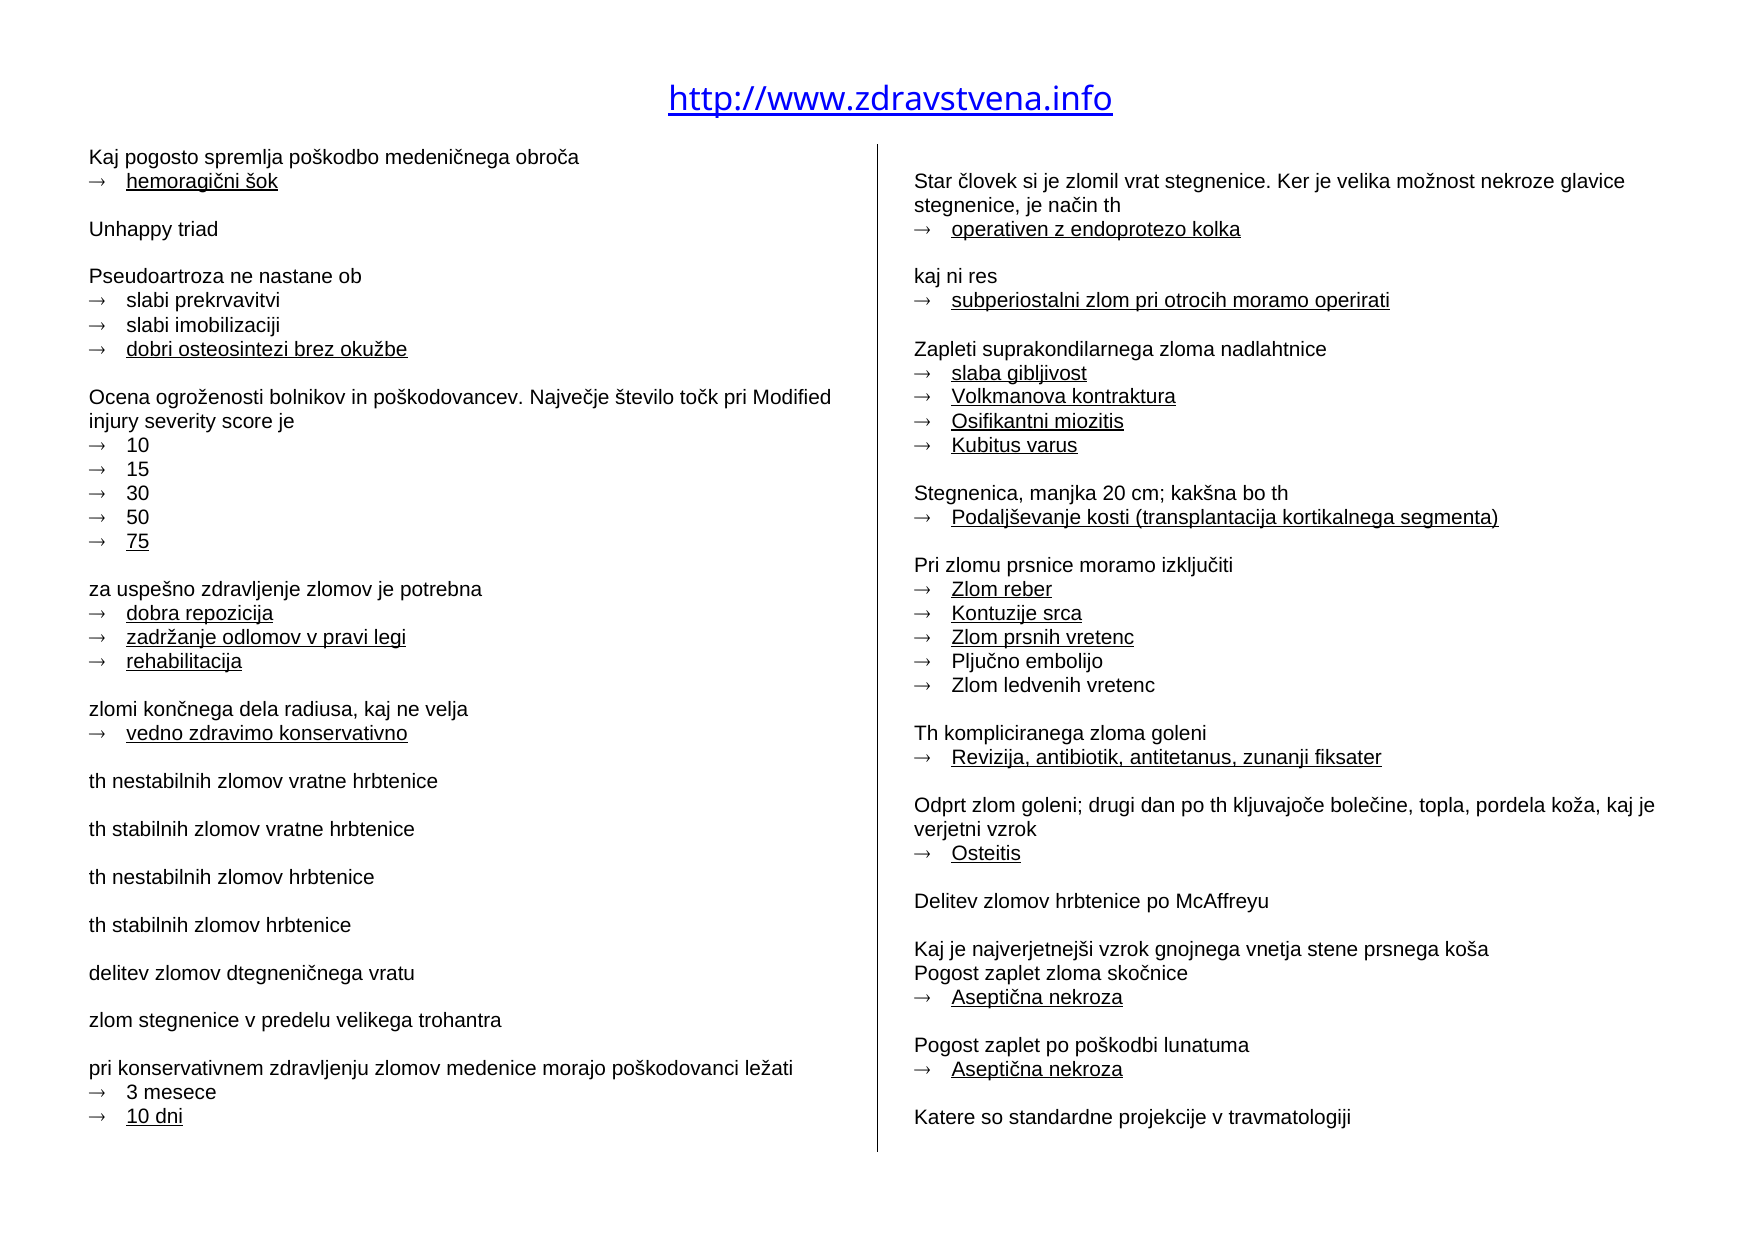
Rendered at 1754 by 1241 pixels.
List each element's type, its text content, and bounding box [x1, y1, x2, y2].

list vedno zdravimo konservativno [89, 721, 840, 745]
text Kaj je najverjetnejši vzrok gnojnega vnetja stene prsnega koša [914, 937, 1665, 961]
text zlomi končnega dela radiusa, kaj ne velja [89, 697, 840, 721]
list slabi imobilizaciji [89, 312, 840, 336]
text delitev zlomov dtegneničnega vratu [89, 960, 840, 984]
list 10 [89, 432, 840, 456]
text Odprt zlom goleni; drugi dan po th kljuvajoče bolečine, topla, pordela koža, kaj je verjetni vzrok [914, 793, 1665, 841]
list operativen z endoprotezo kolka [914, 216, 1665, 240]
list 3 mesece [89, 1080, 840, 1104]
list Osifikantni miozitis [914, 408, 1665, 432]
list Zlom reber [914, 576, 1665, 601]
text th nestabilnih zlomov vratne hrbtenice [89, 769, 840, 793]
list slaba gibljivost [914, 360, 1665, 384]
list Podaljševanje kosti (transplantacija kortikalnega segmenta) [914, 504, 1665, 528]
list Kubitus varus [914, 432, 1665, 457]
list slabi prekrvavitvi [89, 288, 840, 312]
list subperiostalni zlom pri otrocih moramo operirati [914, 288, 1665, 312]
list Kontuzije srca [914, 601, 1665, 624]
text Unhappy triad [89, 216, 840, 240]
text Katere so standardne projekcije v travmatologiji [914, 1104, 1665, 1128]
list Zlom prsnih vretenc [914, 624, 1665, 649]
text Stegnenica, manjka 20 cm; kakšna bo th [914, 481, 1665, 504]
list Osteitis [914, 841, 1665, 865]
list 30 [89, 481, 840, 504]
list Zlom ledvenih vretenc [914, 673, 1665, 697]
text th stabilnih zlomov vratne hrbtenice [89, 817, 840, 841]
text th stabilnih zlomov hrbtenice [89, 912, 840, 936]
list hemoragični šok [89, 168, 840, 192]
text th nestabilnih zlomov hrbtenice [89, 864, 840, 888]
text Pri zlomu prsnice moramo izključiti [914, 552, 1665, 576]
list Volkmanova kontraktura [914, 384, 1665, 408]
list 50 [89, 504, 840, 529]
list 75 [89, 529, 840, 553]
text Ocena ogroženosti bolnikov in poškodovancev. Največje število točk pri Modified injury severity score je [89, 384, 840, 432]
text pri konservativnem zdravljenju zlomov medenice morajo poškodovanci ležati [89, 1056, 840, 1080]
list Aseptična nekroza [914, 1056, 1665, 1081]
list Revizija, antibiotik, antitetanus, zunanji fiksater [914, 745, 1665, 769]
text za uspešno zdravljenje zlomov je potrebna [89, 577, 840, 601]
text Th kompliciranega zloma goleni [914, 721, 1665, 745]
text zlom stegnenice v predelu velikega trohantra [89, 1008, 840, 1032]
list zadržanje odlomov v pravi legi [89, 625, 840, 649]
list 15 [89, 456, 840, 481]
text Pseudoartroza ne nastane ob [89, 264, 840, 288]
list Aseptična nekroza [914, 984, 1665, 1008]
text Zapleti suprakondilarnega zloma nadlahtnice [914, 336, 1665, 360]
text Star človek si je zlomil vrat stegnenice. Ker je velika možnost nekroze glavice stegnenice, je način th [914, 168, 1665, 216]
list dobra repozicija [89, 601, 840, 625]
list dobri osteosintezi brez okužbe [89, 336, 840, 361]
text Kaj pogosto spremlja poškodbo medeničnega obroča [89, 144, 840, 168]
text Pogost zaplet po poškodbi lunatuma [914, 1032, 1665, 1056]
list rehabilitacija [89, 649, 840, 673]
list 10 dni [89, 1104, 840, 1128]
text kaj ni res [914, 264, 1665, 288]
text Delitev zlomov hrbtenice po McAffreyu [914, 889, 1665, 913]
list Pljučno embolijo [914, 649, 1665, 673]
text Pogost zaplet zloma skočnice [914, 961, 1665, 984]
